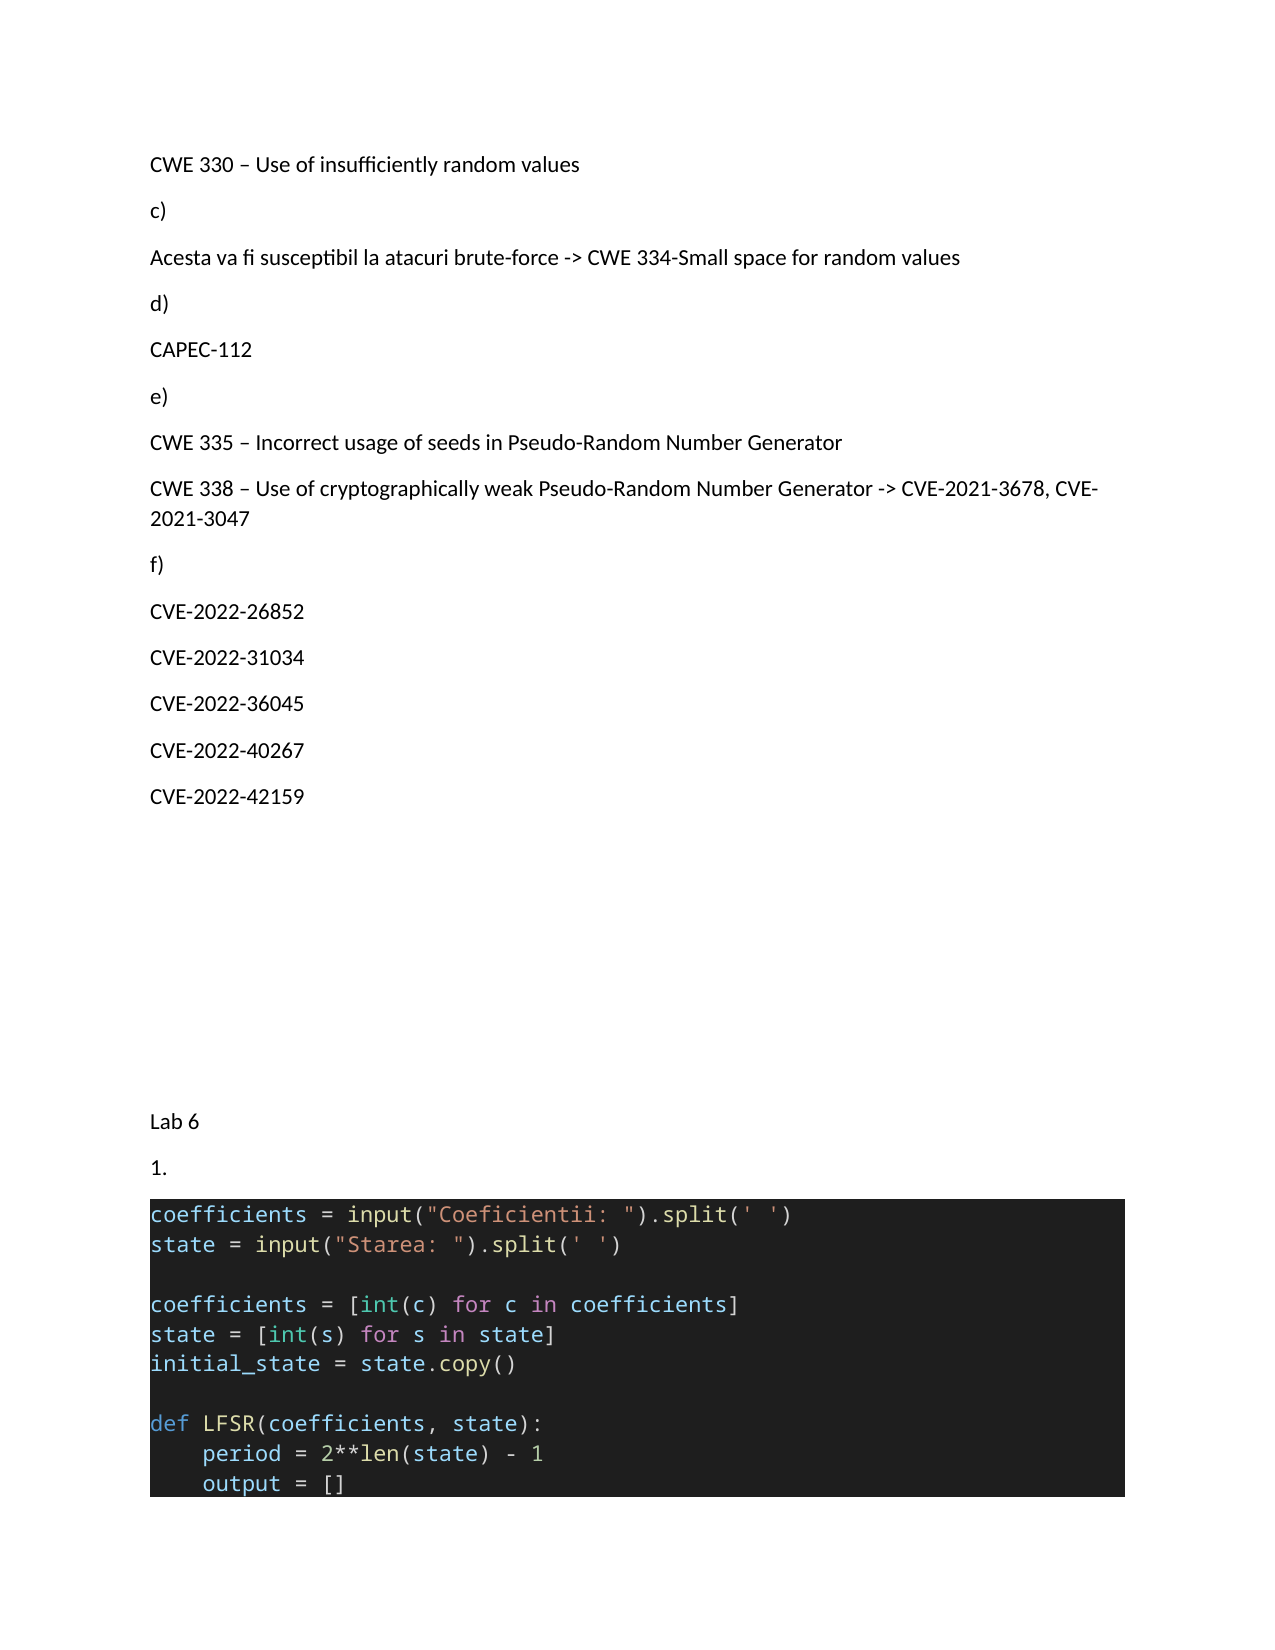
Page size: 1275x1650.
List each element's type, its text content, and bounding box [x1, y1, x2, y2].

text initial_state = state.copy() [150, 1348, 1125, 1378]
text coefficients = input("Coeficientii: ").split(' ') [150, 1199, 1125, 1229]
text CVE-2022-36045 [150, 689, 1125, 718]
text CWE 338 – Use of cryptographically weak Pseudo-Random Number Generator -> CVE-2021-3678, CVE-2021-3047 [150, 474, 1125, 532]
text CVE-2022-42159 [150, 782, 1125, 810]
text CWE 330 – Use of insufficiently random values [150, 150, 1125, 178]
text c) [150, 196, 1125, 224]
text def LFSR(coefficients, state): [150, 1408, 1125, 1438]
text 1. [150, 1153, 1125, 1181]
text f) [150, 551, 1125, 578]
text CVE-2022-40267 [150, 736, 1125, 764]
text coefficients = [int(c) for c in coefficients] [150, 1289, 1125, 1319]
text period = 2**len(state) - 1 [150, 1438, 1125, 1468]
text CWE 335 – Incorrect usage of seeds in Pseudo-Random Number Generator [150, 428, 1125, 456]
text CAPEC-112 [150, 335, 1125, 363]
text state = input("Starea: ").split(' ') [150, 1229, 1125, 1259]
text state = [int(s) for s in state] [150, 1319, 1125, 1348]
text e) [150, 382, 1125, 410]
text output = [] [150, 1468, 1125, 1497]
text Acesta va fi susceptibil la atacuri brute-force -> CWE 334-Small space for random values [150, 243, 1125, 271]
text CVE-2022-31034 [150, 643, 1125, 671]
text d) [150, 289, 1125, 317]
text Lab 6 [150, 1107, 1125, 1135]
text CVE-2022-26852 [150, 597, 1125, 625]
